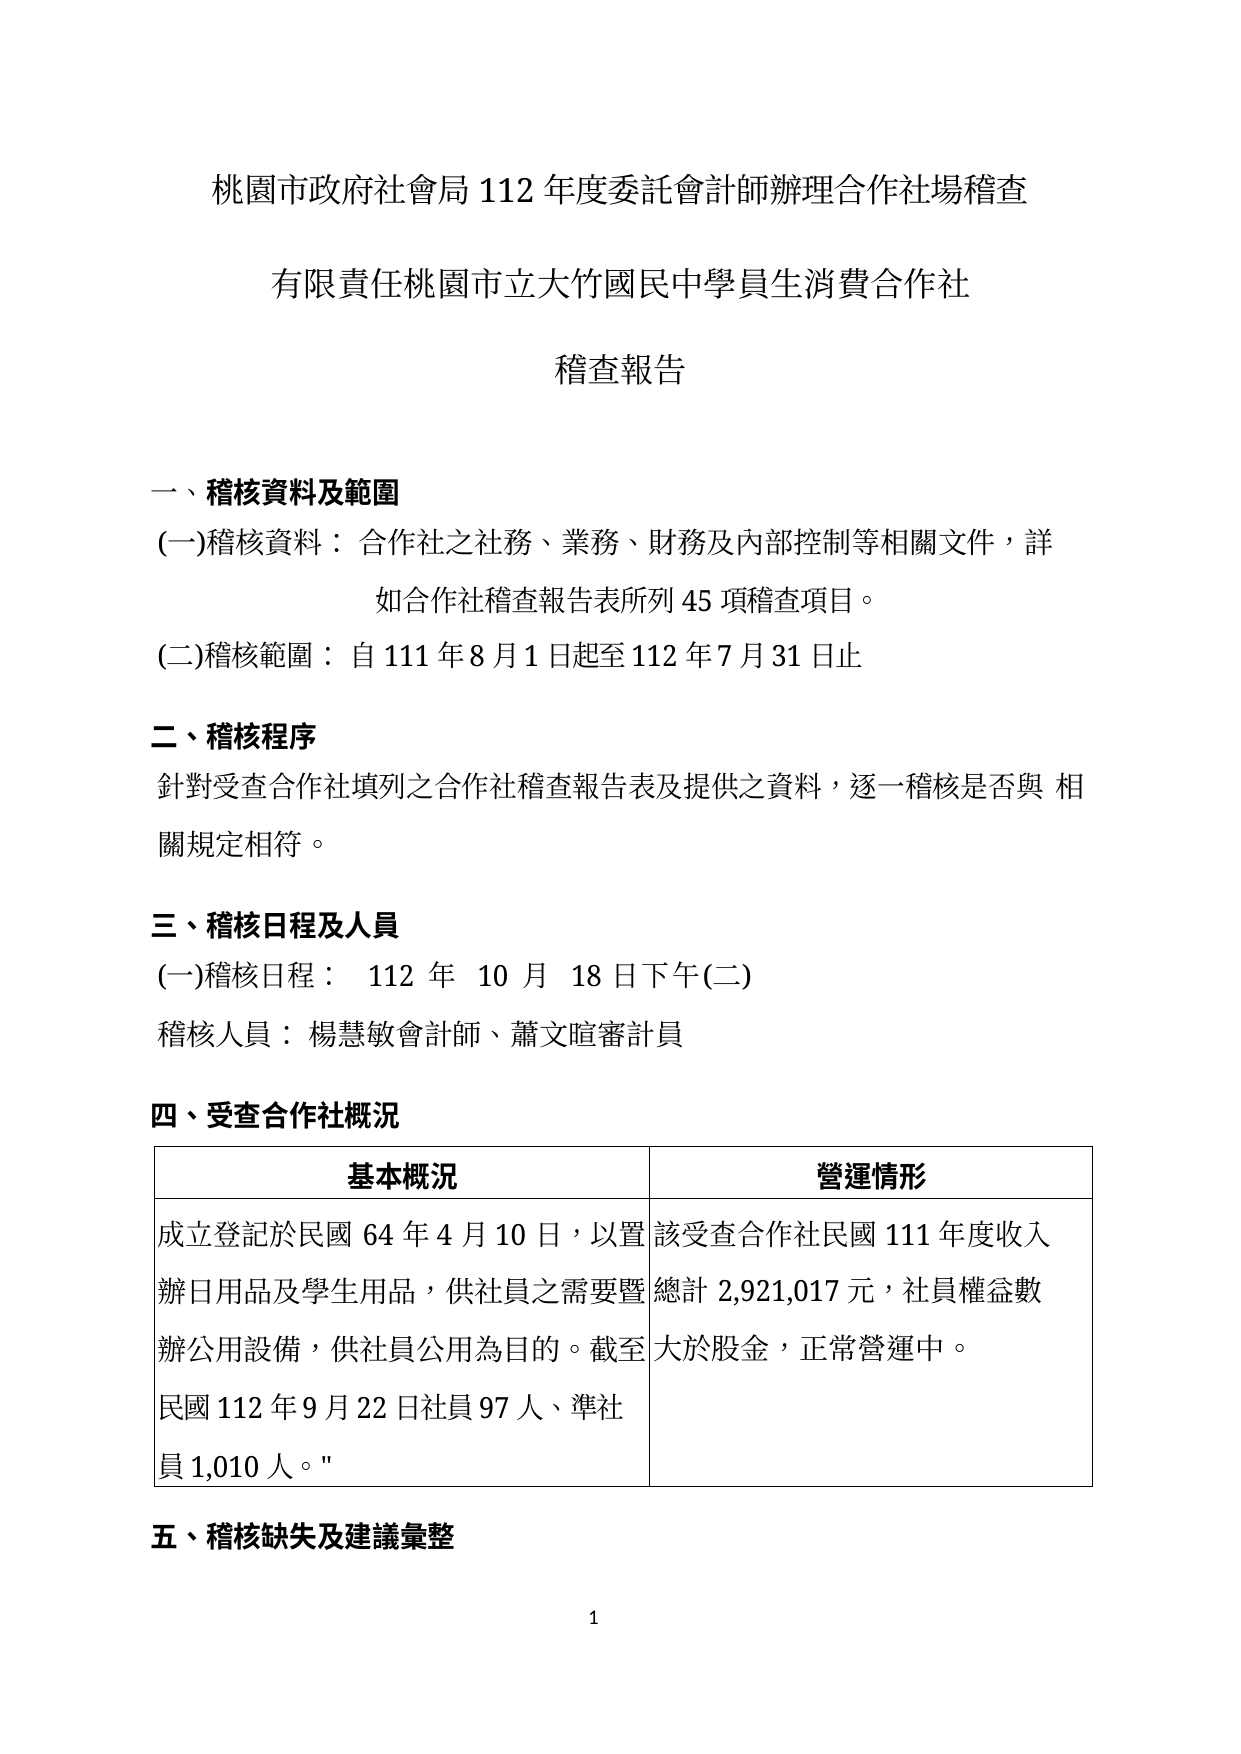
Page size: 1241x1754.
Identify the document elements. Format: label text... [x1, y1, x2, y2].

text (一)稽核資料： 合作社之社務、業務、財務及內部控制等相關文件，詳如合作社稽查報告表所列 45 項稽查項目。 [157, 519, 1076, 620]
table_header 營運情形 [650, 1147, 1092, 1198]
subtitle 四、受查合作社概況 [151, 1092, 1176, 1134]
table_cell 該受查合作社民國 111 年度收入 總計 2,921,017 元，社員權益數大於股金，正常營運中。 [650, 1199, 1092, 1486]
subtitle 二、稽核程序 [151, 713, 1176, 756]
text 1 [94, 1604, 1092, 1629]
text (一)稽核日程： 112 年 10 月 18 日下午(二)稽核人員： 楊慧敏會計師、蕭文暄審計員 [157, 953, 755, 1054]
text (二)稽核範圍： 自 111 年 8 月 1 日起至 112 年 7 月 31 日止 [157, 637, 1176, 674]
text 五、稽核缺失及建議彙整 [151, 1514, 1176, 1556]
text 針對受查合作社填列之合作社稽查報告表及提供之資料，逐一稽核是否與 相關規定相符。 [157, 764, 1090, 864]
text 稽查報告 [203, 352, 1037, 390]
text 一、稽核資料及範圍 [151, 469, 1176, 511]
subtitle 三、稽核日程及人員 [151, 903, 1176, 945]
table_header 基本概況 [155, 1147, 649, 1198]
text 桃園市政府社會局 112 年度委託會計師辦理合作社場稽查有限責任桃園市立大竹國民中學員生消費合作社 [203, 164, 1037, 306]
table_cell 成立登記於民國 64 年 4 月 10 日，以置辦日用品及學生用品，供社員之需要暨辦公用設備，供社員公用為目的。截至民國 112 年 9 月 22 日社員 97 人、準社 員 1,010 人。" [155, 1199, 649, 1486]
